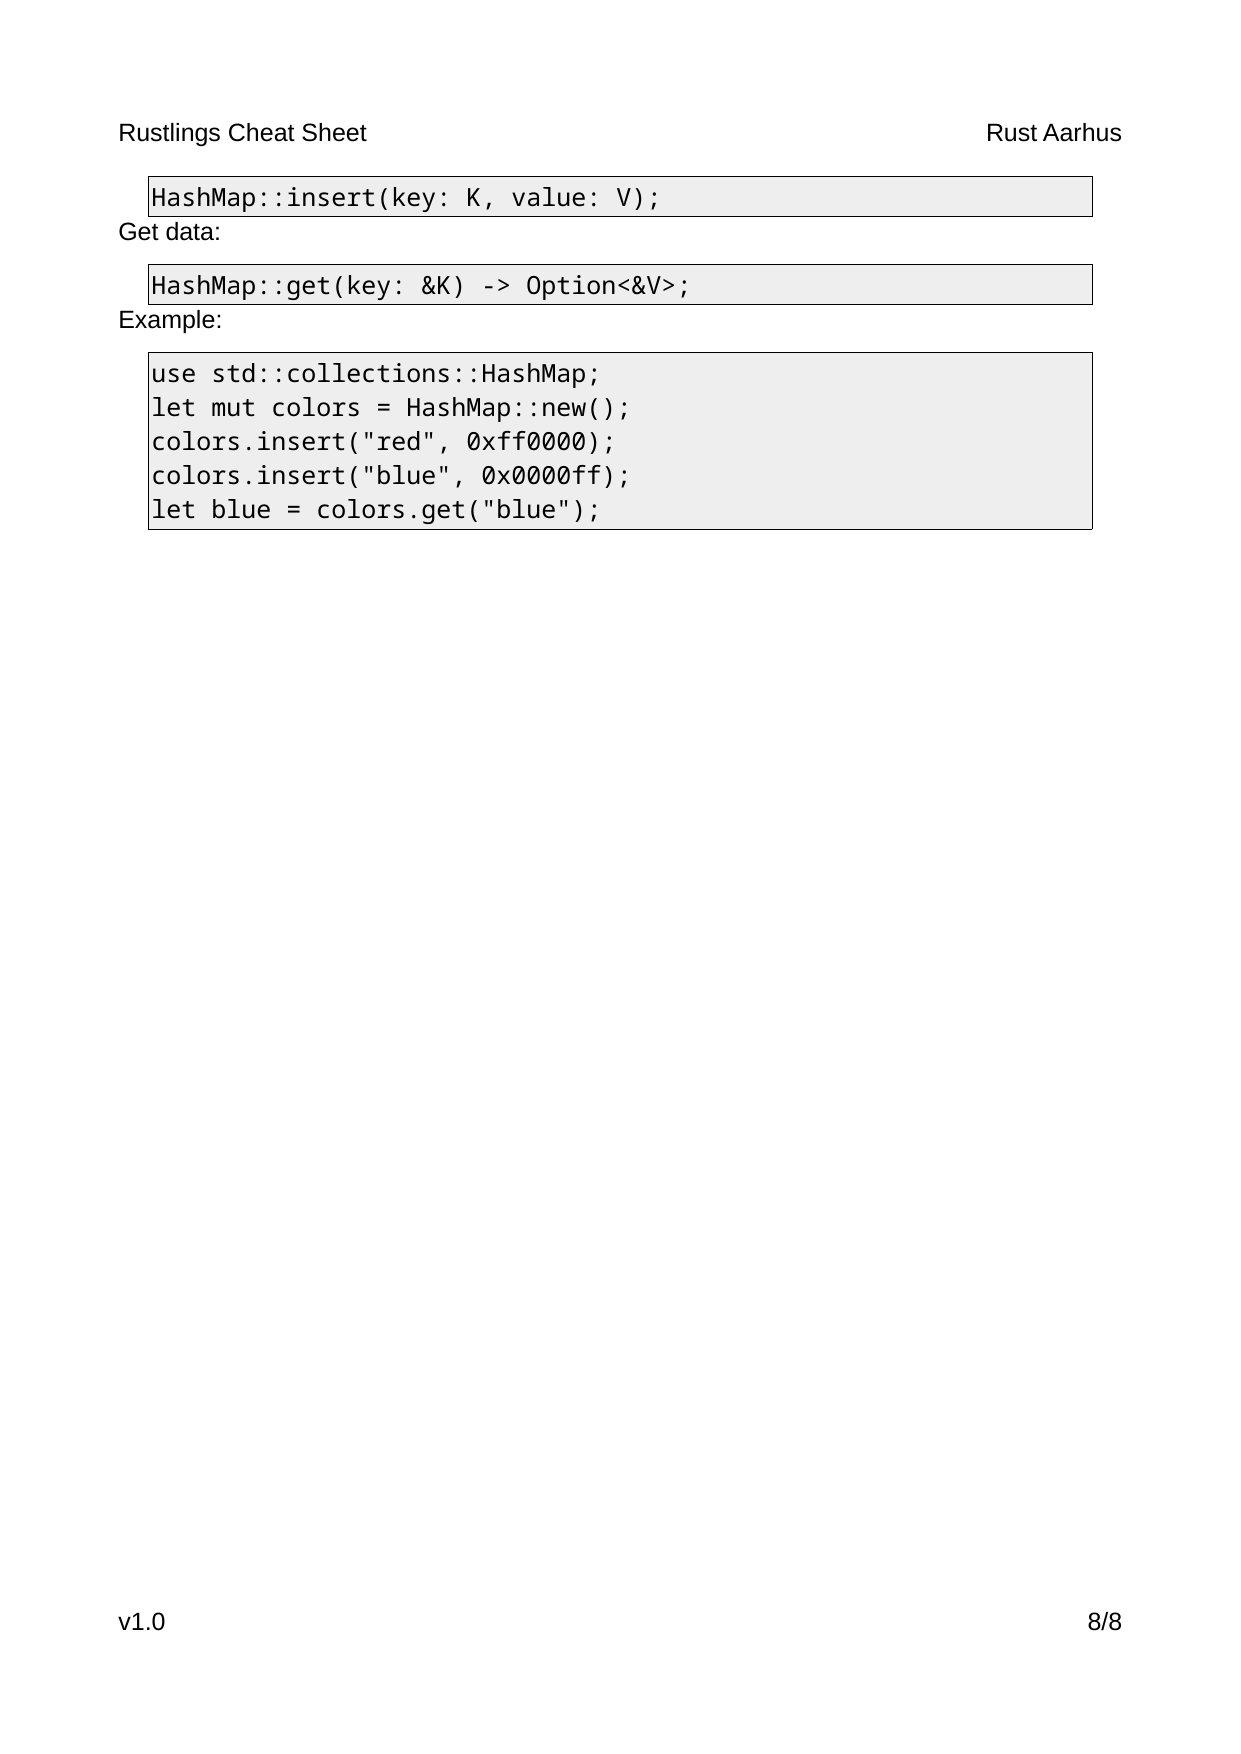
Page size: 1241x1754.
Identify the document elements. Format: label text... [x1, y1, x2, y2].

text let blue = colors.get("blue"); [149, 488, 1092, 529]
text colors.insert("blue", 0x0000ff); [149, 454, 1092, 488]
text colors.insert("red", 0xff0000); [149, 420, 1092, 454]
text let mut colors = HashMap::new(); [149, 386, 1092, 420]
text use std::collections::HashMap; [149, 353, 1092, 386]
text HashMap::get(key: &K) -> Option<&V>; [149, 265, 1092, 304]
text Get data: [118, 217, 1122, 245]
text Example: [118, 304, 1122, 333]
text HashMap::insert(key: K, value: V); [149, 177, 1092, 216]
